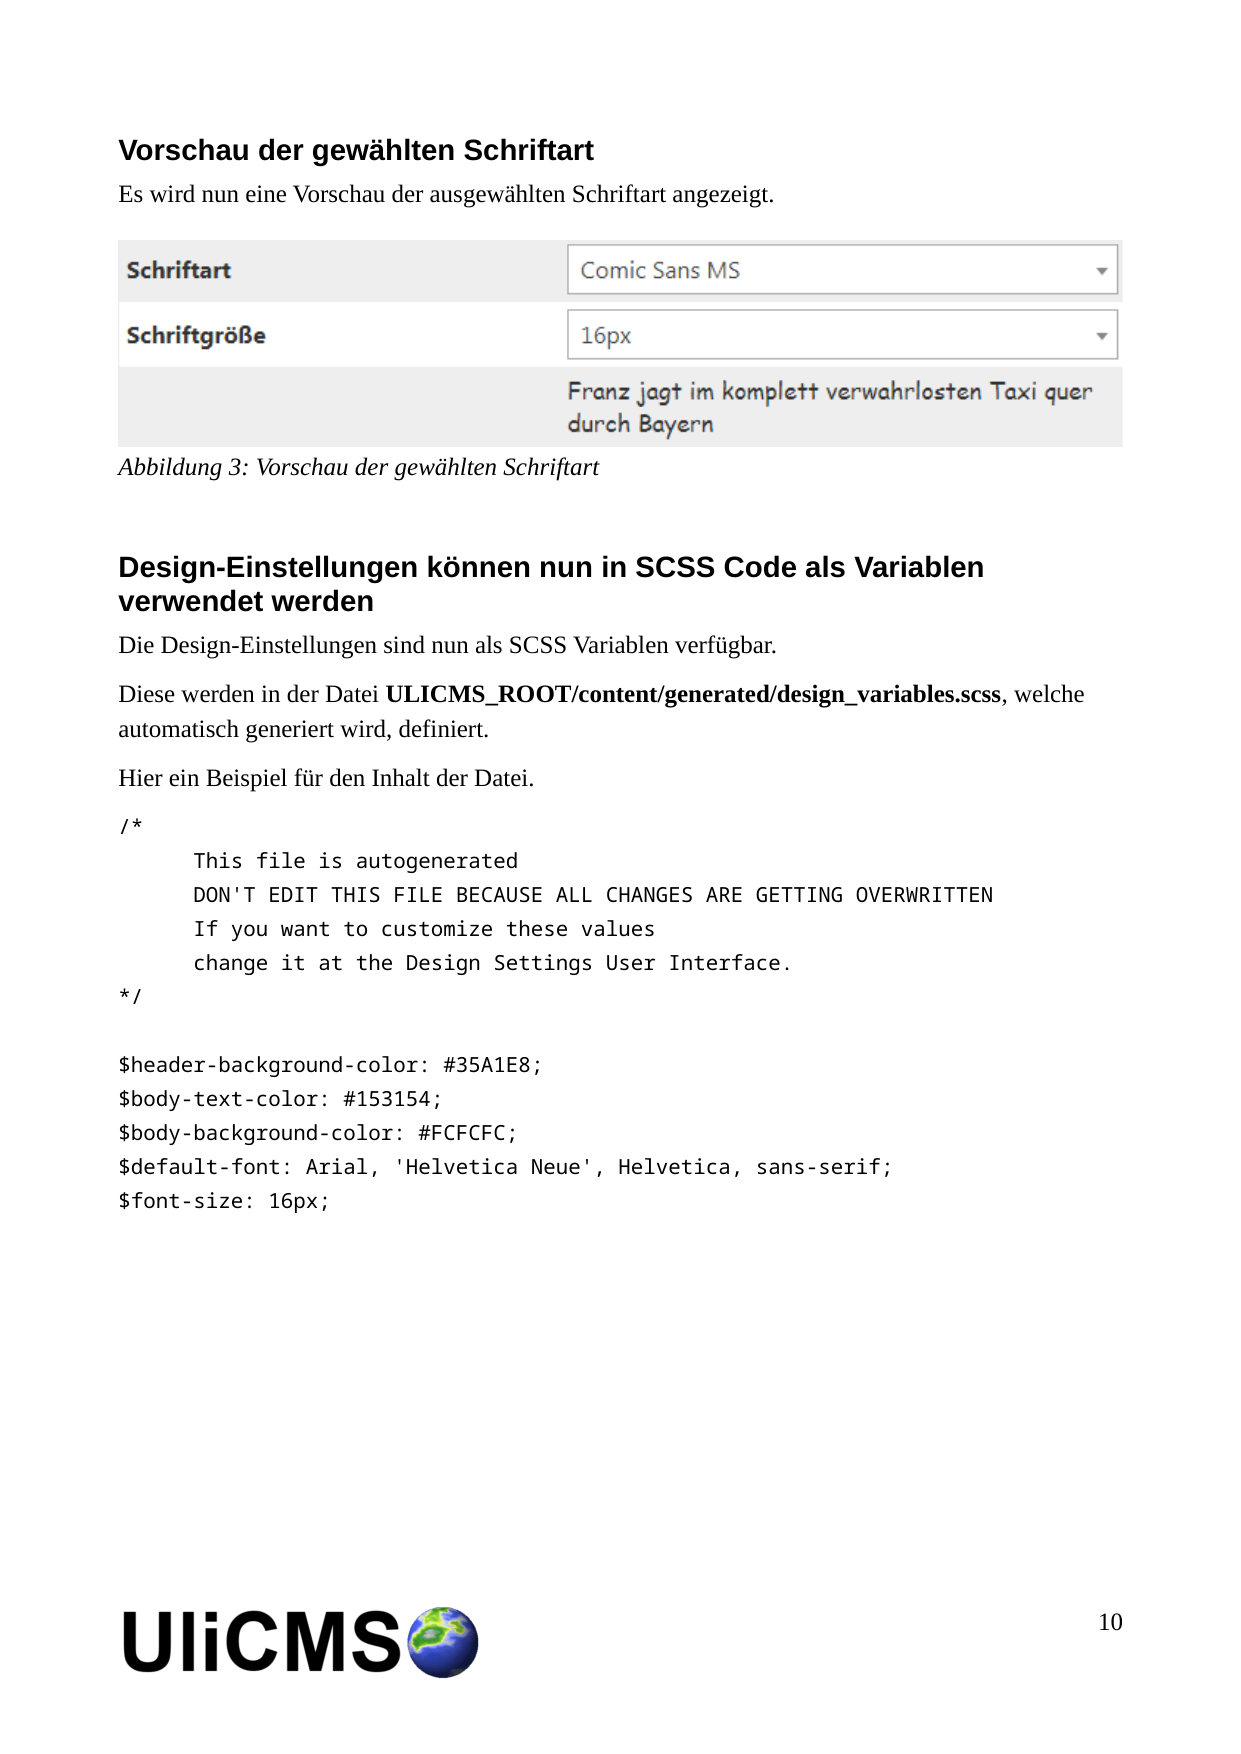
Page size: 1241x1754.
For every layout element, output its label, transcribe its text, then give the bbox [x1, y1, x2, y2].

subtitle Vorschau der gewählten Schriftart [118, 133, 1123, 166]
text Diese werden in der Datei ULICMS_ROOT/content/generated/design_variables.scss, welche automatisch generiert wird, definiert. [118, 679, 1123, 742]
text /* This file is autogenerated DON'T EDIT THIS FILE BECAUSE ALL CHANGES ARE GETTING OVERWRITTEN If you want to customize these values change it at the Design Settings User Interface. */ $header-background-color: #35A1E8; $body-text-color: #153154; $body-background-color: #FCFCFC; $default-font: Arial, 'Helvetica Neue', Helvetica, sans-serif; $font-size: 16px; [118, 812, 1123, 1215]
subtitle Design-Einstellungen können nun in SCSS Code als Variablen verwendet werden [118, 550, 1123, 618]
text Hier ein Beispiel für den Inhalt der Datei. [118, 763, 1123, 792]
text Es wird nun eine Vorschau der ausgewählten Schriftart angezeigt. [118, 179, 1123, 208]
text Abbildung 3: Vorschau der gewählten Schriftart [118, 447, 1123, 481]
text Die Design-Einstellungen sind nun als SCSS Variablen verfügbar. [118, 630, 1123, 659]
picture [118, 240, 1123, 447]
picture [118, 1607, 479, 1681]
